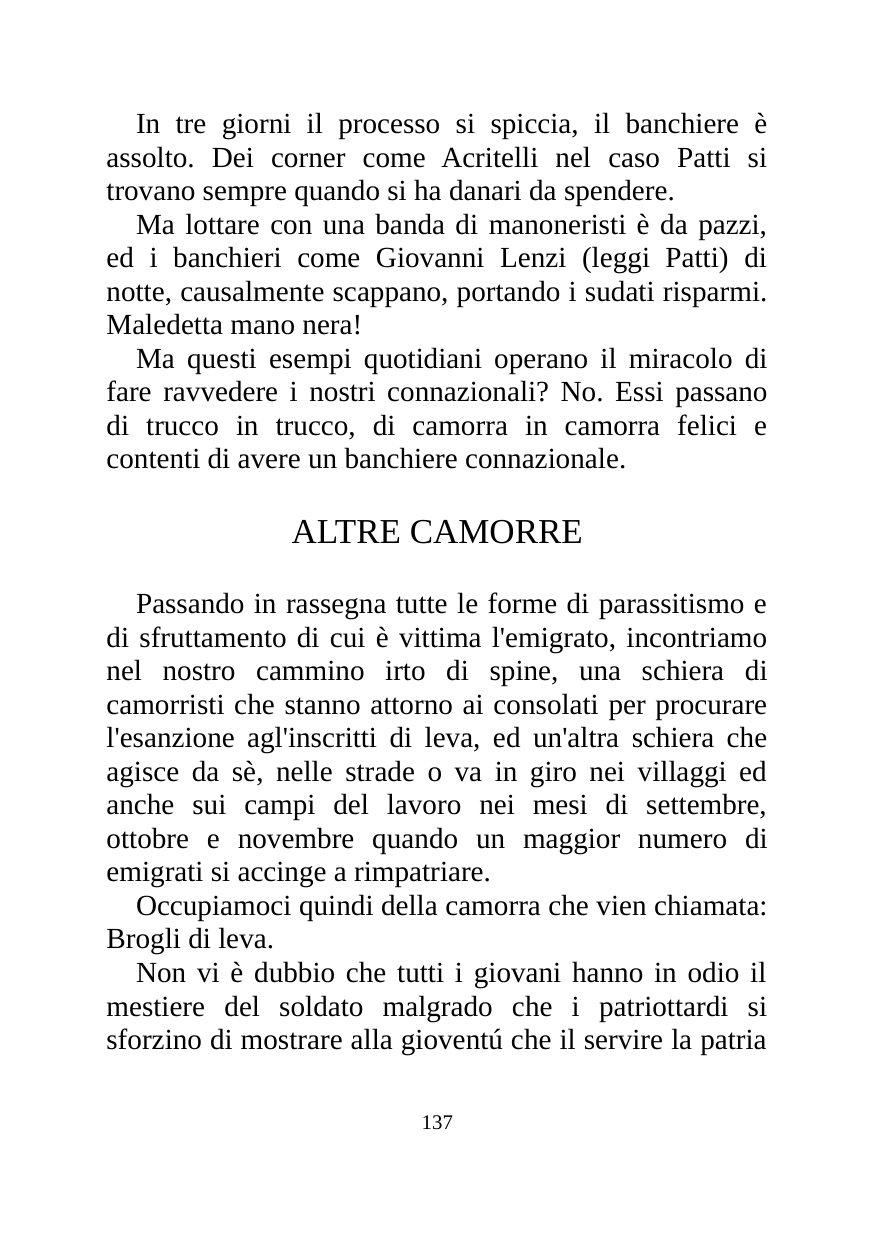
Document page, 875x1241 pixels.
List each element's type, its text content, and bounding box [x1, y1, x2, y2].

text Passando in rassegna tutte le forme di parassitismo e di sfruttamento di cui è vittima l'emigrato, incontriamo nel nostro cammino irto di spine, una schiera di camorristi che stanno attorno ai consolati per procurare l'esanzione agl'inscritti di leva, ed un'altra schiera che agisce da sè, nelle strade o va in giro nei villaggi ed anche sui campi del lavoro nei mesi di settembre, ottobre e novembre quando un maggior numero di emigrati si accinge a rimpatriare. [106, 586, 768, 888]
text Ma questi esempi quotidiani operano il miracolo di fare ravvedere i nostri connazionali? No. Essi passano di trucco in trucco, di camorra in camorra felici e contenti di avere un banchiere connazionale. [106, 341, 768, 475]
text In tre giorni il processo si spiccia, il banchiere è assolto. Dei corner come Acritelli nel caso Patti si trovano sempre quando si ha danari da spendere. [106, 106, 768, 207]
text Ma lottare con una banda di manoneristi è da pazzi, ed i banchieri come Giovanni Lenzi (leggi Patti) di notte, causalmente scappano, portando i sudati risparmi. Maledetta mano nera! [106, 207, 768, 341]
text Occupiamoci quindi della camorra che vien chiamata: Brogli di leva. [106, 888, 768, 955]
text Non vi è dubbio che tutti i giovani hanno in odio il mestiere del soldato malgrado che i patriottardi si sforzino di mostrare alla gioventú che il servire la patria [106, 955, 768, 1056]
subtitle ALTRE CAMORRE [106, 511, 768, 551]
